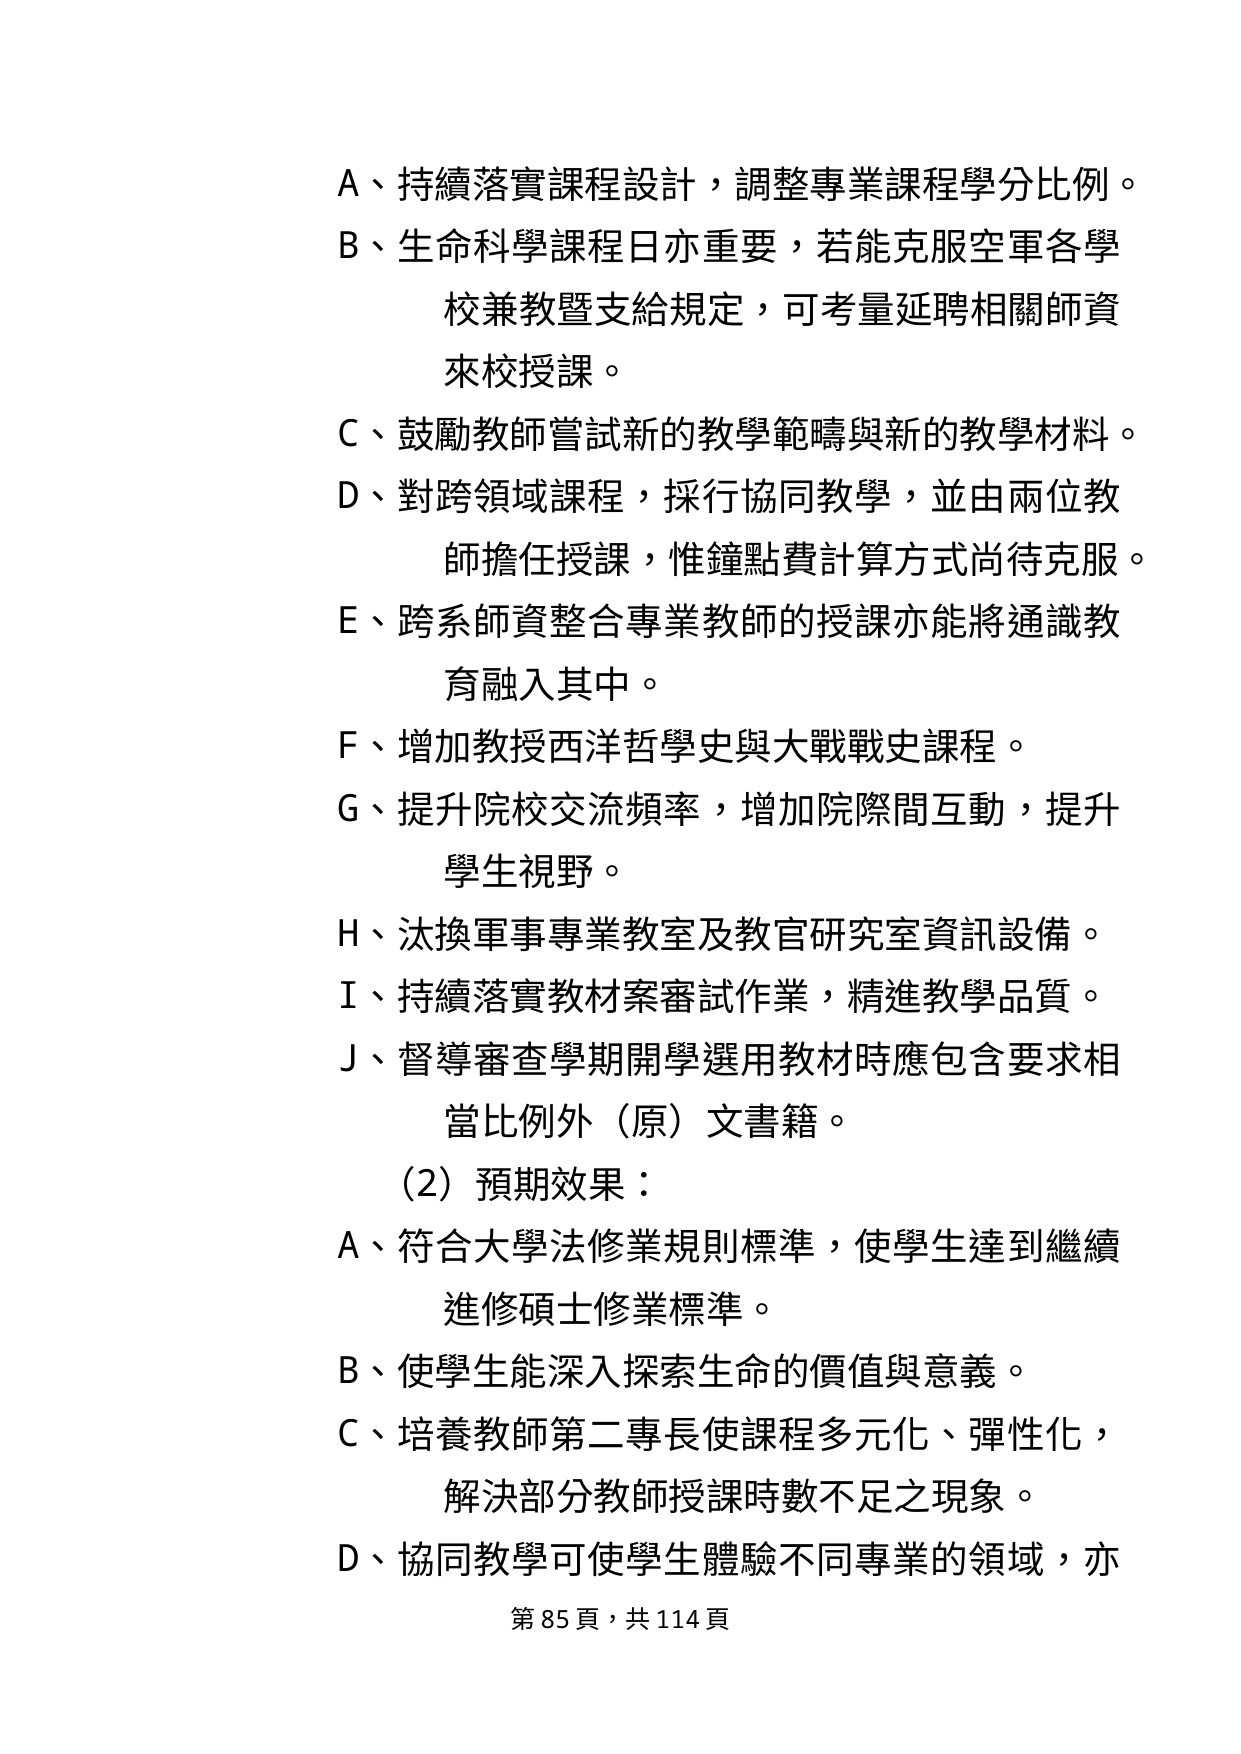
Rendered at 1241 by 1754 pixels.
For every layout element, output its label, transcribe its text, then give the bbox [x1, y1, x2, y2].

list 督導審查學期開學選用教材時應包含要求相當比例外（原）文書籍。 [337, 1015, 1122, 1140]
list 持續落實教材案審試作業，精進教學品質。 [337, 953, 1122, 1015]
list 協同教學可使學生體驗不同專業的領域，亦 [337, 1515, 1122, 1578]
list 生命科學課程日亦重要，若能克服空軍各學校兼教暨支給規定，可考量延聘相關師資來校授課。 [337, 203, 1122, 390]
list 使學生能深入探索生命的價值與意義。 [337, 1328, 1122, 1390]
list 鼓勵教師嘗試新的教學範疇與新的教學材料。 [337, 390, 1122, 453]
list 持續落實課程設計，調整專業課程學分比例。 [337, 140, 1122, 203]
list 符合大學法修業規則標準，使學生達到繼續進修碩士修業標準。 [337, 1203, 1122, 1328]
list 增加教授西洋哲學史與大戰戰史課程。 [337, 703, 1122, 765]
list 跨系師資整合專業教師的授課亦能將通識教育融入其中。 [337, 578, 1122, 703]
list 汰換軍事專業教室及教官研究室資訊設備。 [337, 890, 1122, 953]
list 培養教師第二專長使課程多元化、彈性化，解決部分教師授課時數不足之現象。 [337, 1390, 1122, 1515]
list 提升院校交流頻率，增加院際間互動，提升學生視野。 [337, 765, 1122, 890]
list 對跨領域課程，採行協同教學，並由兩位教師擔任授課，惟鐘點費計算方式尚待克服。 [337, 453, 1122, 578]
list 預期效果： [378, 1140, 1122, 1203]
